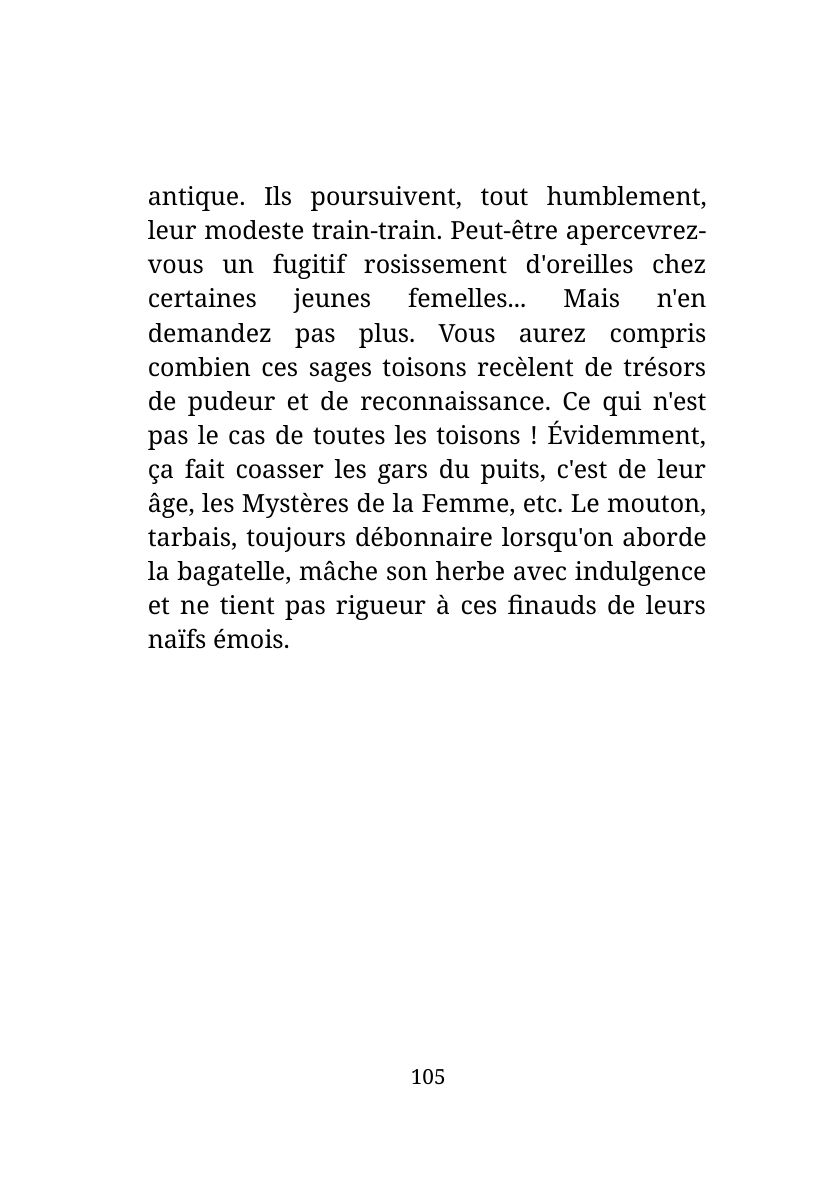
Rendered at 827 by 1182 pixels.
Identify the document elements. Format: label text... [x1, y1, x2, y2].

text antique. Ils poursuivent, tout humblement, leur modeste train-train. Peut-être apercevrez-vous un fugitif rosissement d'oreilles chez certaines jeunes femelles... Mais n'en demandez pas plus. Vous aurez compris combien ces sages toisons recèlent de trésors de pudeur et de reconnaissance. Ce qui n'est pas le cas de toutes les toisons ! Évidemment, ça fait coasser les gars du puits, c'est de leur âge, les Mystères de la Femme, etc. Le mouton, tarbais, toujours débonnaire lorsqu'on aborde la bagatelle, mâche son herbe avec indulgence et ne tient pas rigueur à ces finauds de leurs naïfs émois. [148, 179, 707, 656]
